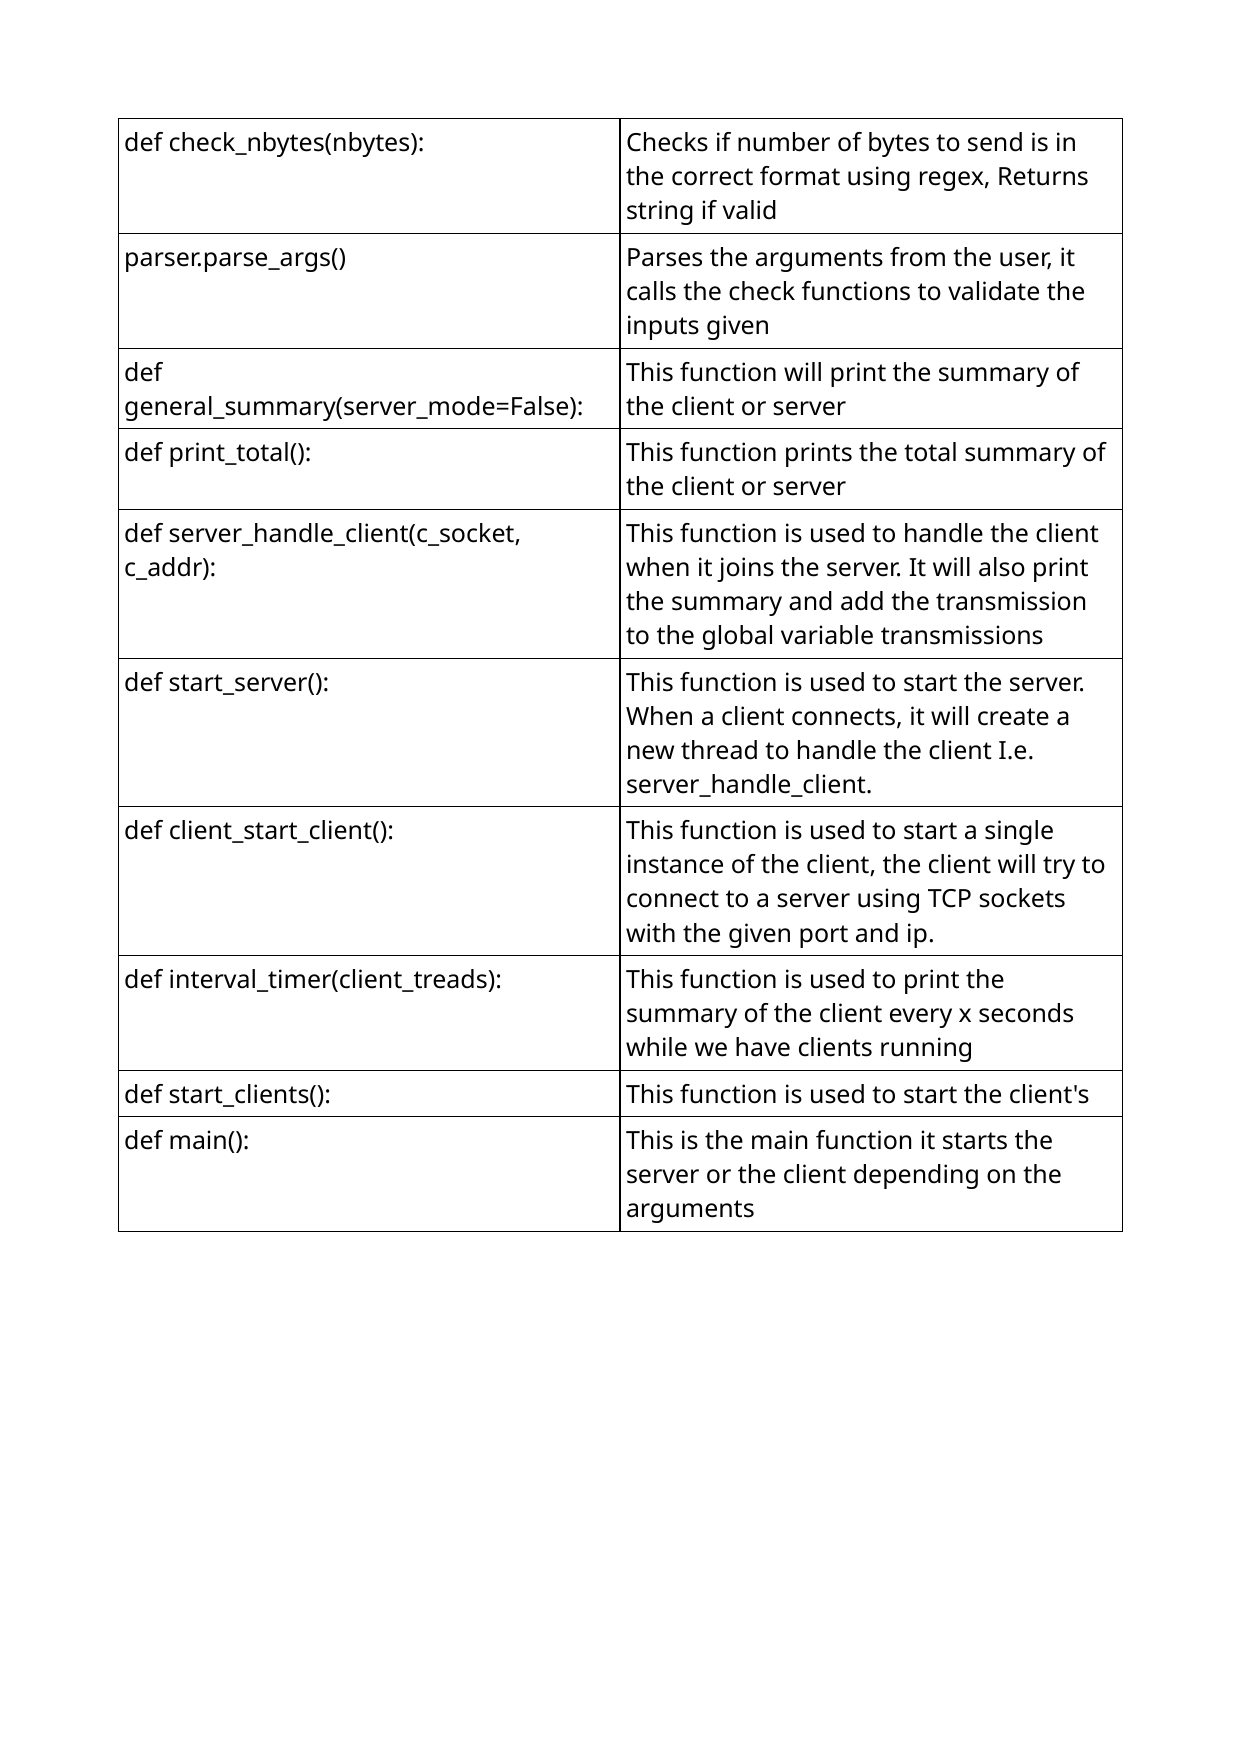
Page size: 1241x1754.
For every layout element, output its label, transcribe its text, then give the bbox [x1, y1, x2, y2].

table_cell This is the main function it starts the server or the client depending on the arguments [621, 1117, 1122, 1231]
table_cell def main(): [119, 1117, 619, 1231]
table_cell This function is used to start the client's [621, 1071, 1122, 1116]
table_cell This function is used to start a single instance of the client, the client will try to connect to a server using TCP sockets with the given port and ip. [621, 807, 1122, 955]
table_cell parser.parse_args() [119, 234, 619, 347]
table_cell def start_server(): [119, 659, 619, 806]
table_cell Checks if number of bytes to send is in the correct format using regex, Returns string if valid [621, 119, 1122, 233]
table_cell def check_nbytes(nbytes): [119, 119, 619, 233]
table_cell This function is used to print the summary of the client every x seconds while we have clients running [621, 956, 1122, 1070]
table_cell This function will print the summary of the client or server [621, 349, 1122, 428]
table_cell def start_clients(): [119, 1071, 619, 1116]
table_cell Parses the arguments from the user, it calls the check functions to validate the inputs given [621, 234, 1122, 347]
table_cell This function prints the total summary of the client or server [621, 429, 1122, 509]
table_cell def server_handle_client(c_socket, c_addr): [119, 510, 619, 657]
table_cell This function is used to start the server. When a client connects, it will create a new thread to handle the client I.e. server_handle_client. [621, 659, 1122, 806]
table_cell def general_summary(server_mode=False): [119, 349, 619, 428]
table_cell This function is used to handle the client when it joins the server. It will also print the summary and add the transmission to the global variable transmissions [621, 510, 1122, 657]
table_cell def interval_timer(client_treads): [119, 956, 619, 1070]
table_cell def print_total(): [119, 429, 619, 509]
table_cell def client_start_client(): [119, 807, 619, 955]
